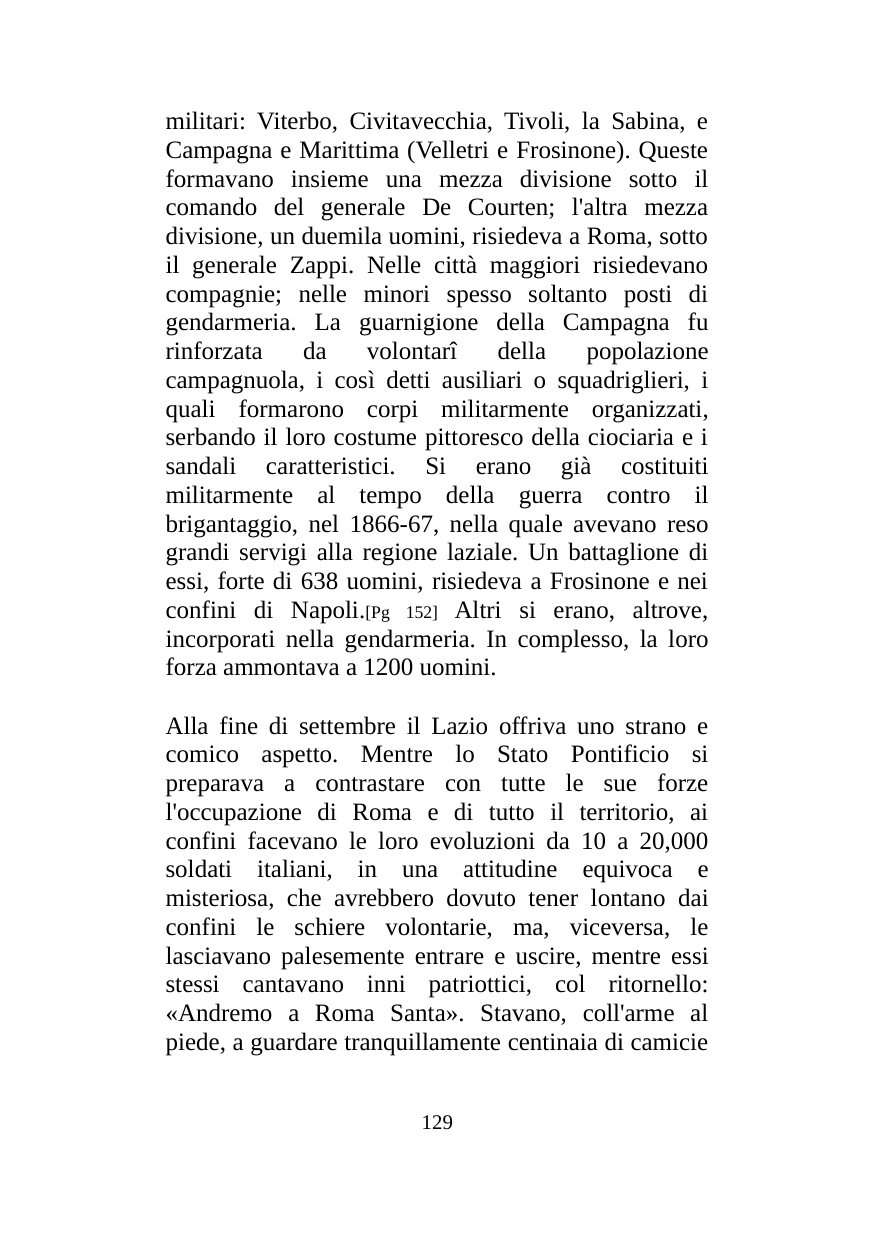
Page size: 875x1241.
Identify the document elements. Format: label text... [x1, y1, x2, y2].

text Alla fine di settembre il Lazio offriva uno strano e comico aspetto. Mentre lo Stato Pontificio si preparava a contrastare con tutte le sue forze l'occupazione di Roma e di tutto il territorio, ai confini facevano le loro evoluzioni da 10 a 20,000 soldati italiani, in una attitudine equivoca e misteriosa, che avrebbero dovuto tener lontano dai confini le schiere volontarie, ma, viceversa, le lasciavano palesemente entrare e uscire, mentre essi stessi cantavano inni patriottici, col ritornello: «Andremo a Roma Santa». Stavano, coll'arme al piede, a guardare tranquillamente centinaia di camicie [165, 711, 709, 1056]
text militari: Viterbo, Civitavecchia, Tivoli, la Sabina, e Campagna e Marittima (Velletri e Frosinone). Queste formavano insieme una mezza divisione sotto il comando del generale De Courten; l'altra mezza divisione, un duemila uomini, risiedeva a Roma, sotto il generale Zappi. Nelle città maggiori risiedevano compagnie; nelle minori spesso soltanto posti di gendarmeria. La guarnigione della Campagna fu rinforzata da volontarî della popolazione campagnuola, i così detti ausiliari o squadriglieri, i quali formarono corpi militarmente organizzati, serbando il loro costume pittoresco della ciociaria e i sandali caratteristici. Si erano già costituiti militarmente al tempo della guerra contro il brigantaggio, nel 1866-67, nella quale avevano reso grandi servigi alla regione laziale. Un battaglione di essi, forte di 638 uomini, risiedeva a Frosinone e nei confini di Napoli.[Pg 152] Altri si erano, altrove, incorporati nella gendarmeria. In complesso, la loro forza ammontava a 1200 uomini. [165, 106, 709, 681]
